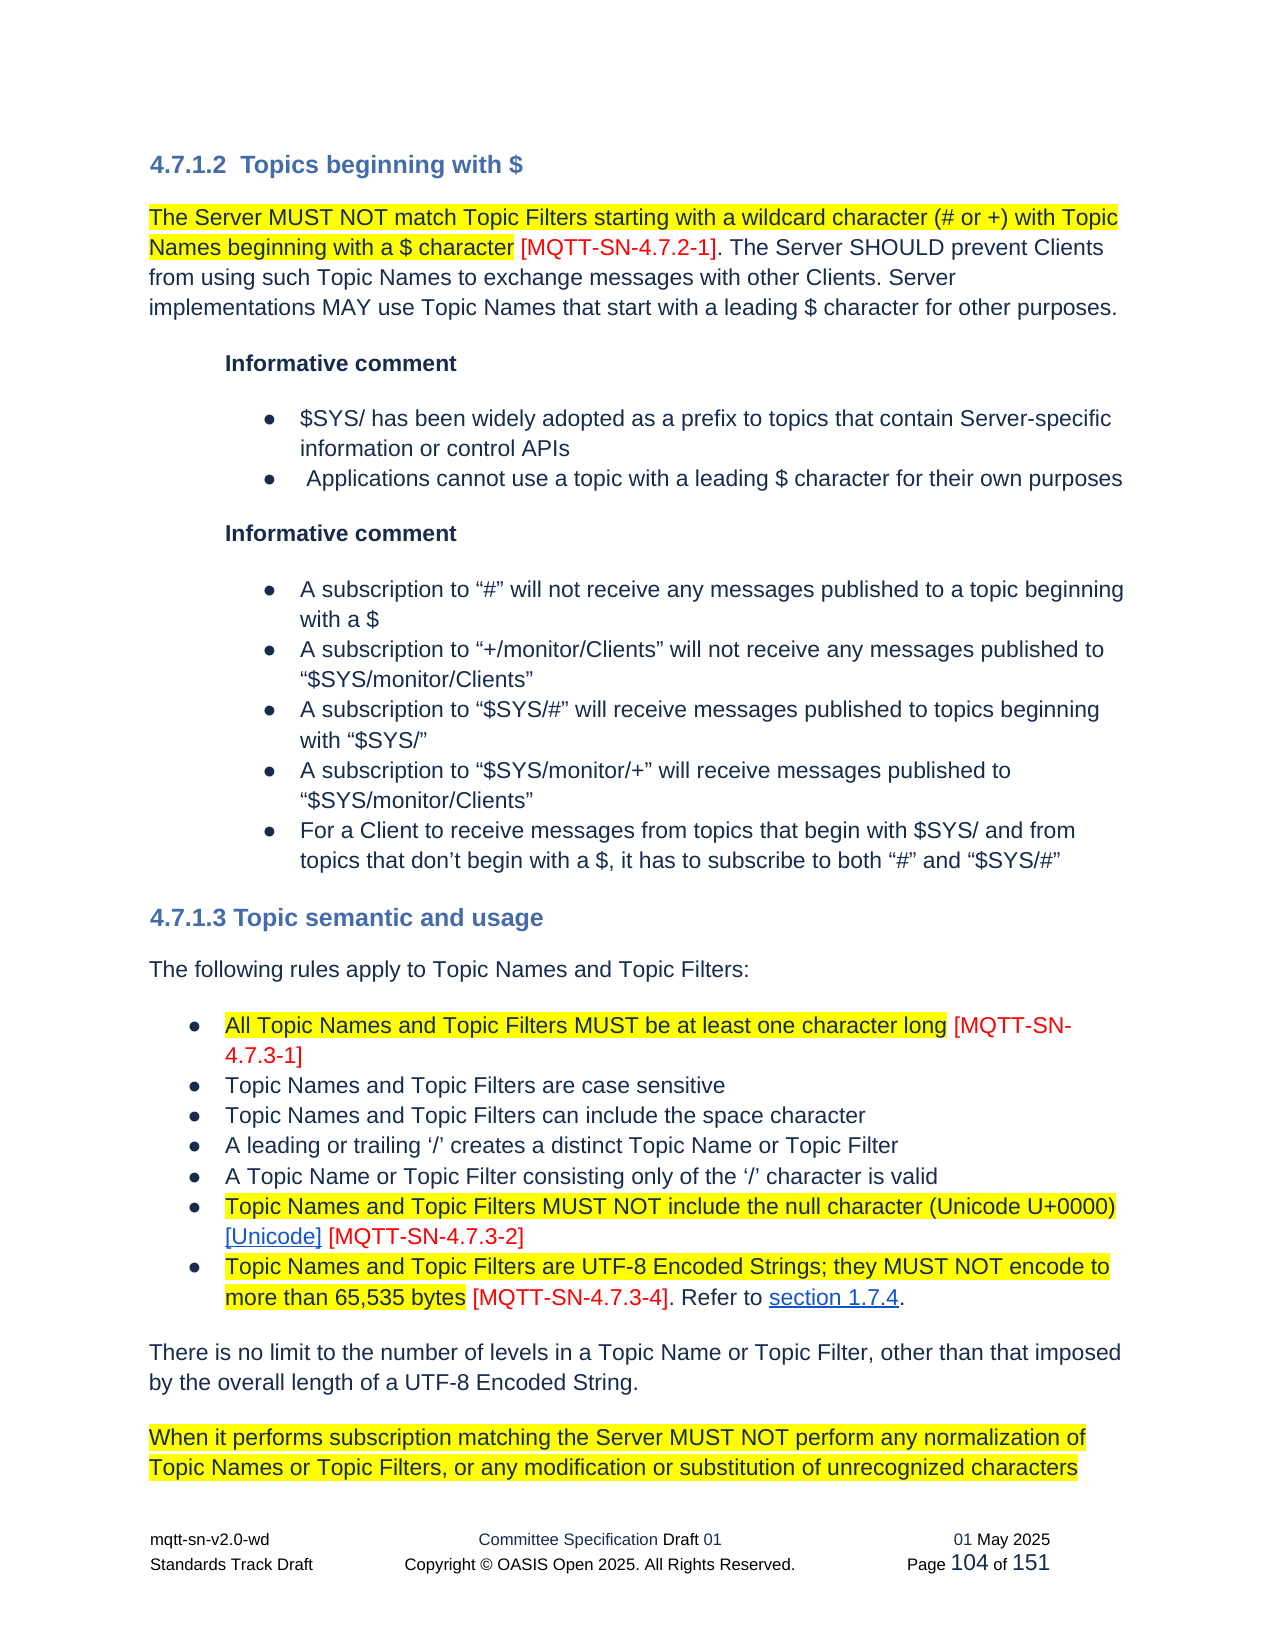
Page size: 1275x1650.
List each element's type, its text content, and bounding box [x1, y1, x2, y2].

text The Server MUST NOT match Topic Filters starting with a wildcard character (# or +) with Topic Names beginning with a $ character [MQTT-SN-4.7.2-1]. The Server SHOULD prevent Clients from using such Topic Names to exchange messages with other Clients. Server implementations MAY use Topic Names that start with a leading $ character for other purposes. [148, 204, 1124, 321]
subtitle 4.7.1.2 Topics beginning with $ [150, 150, 1124, 179]
list Topic Names and Topic Filters are case sensitive [187, 1072, 1124, 1098]
list For a Client to receive messages from topics that begin with $SYS/ and from topics that don’t begin with a $, it has to subscribe to both “#” and “$SYS/#” [262, 817, 1124, 874]
text When it performs subscription matching the Server MUST NOT perform any normalization of Topic Names or Topic Filters, or any modification or substitution of unrecognized characters [148, 1424, 1124, 1481]
list Applications cannot use a topic with a leading $ character for their own purposes [262, 465, 1124, 492]
text The following rules apply to Topic Names and Topic Filters: [148, 956, 1124, 983]
list A subscription to “#” will not receive any messages published to a topic beginning with a $ [262, 576, 1124, 632]
list A subscription to “$SYS/#” will receive messages published to topics beginning with “$SYS/” [262, 696, 1124, 753]
list A subscription to “+/monitor/Clients” will not receive any messages published to “$SYS/monitor/Clients” [262, 636, 1124, 693]
list Topic Names and Topic Filters MUST NOT include the null character (Unicode U+0000) [Unicode] [MQTT-SN-4.7.3-2] [187, 1193, 1124, 1249]
subtitle 4.7.1.3 Topic semantic and usage [150, 903, 1124, 931]
list All Topic Names and Topic Filters MUST be at least one character long [MQTT-SN-4.7.3-1] [187, 1012, 1124, 1068]
text Informative comment [225, 520, 1124, 547]
list A leading or trailing ‘/’ creates a distinct Topic Name or Topic Filter [187, 1132, 1124, 1159]
list $SYS/ has been widely adopted as a prefix to topics that contain Server-specific information or control APIs [262, 405, 1124, 461]
text Informative comment [225, 349, 1124, 376]
list Topic Names and Topic Filters are UTF-8 Encoded Strings; they MUST NOT encode to more than 65,535 bytes [MQTT-SN-4.7.3-4]. Refer to section 1.7.4. [187, 1253, 1124, 1310]
text There is no limit to the number of levels in a Topic Name or Topic Filter, other than that imposed by the overall length of a UTF-8 Encoded String. [148, 1339, 1124, 1395]
list Topic Names and Topic Filters can include the space character [187, 1102, 1124, 1129]
list A Topic Name or Topic Filter consisting only of the ‘/’ character is valid [187, 1163, 1124, 1189]
list A subscription to “$SYS/monitor/+” will receive messages published to “$SYS/monitor/Clients” [262, 757, 1124, 813]
